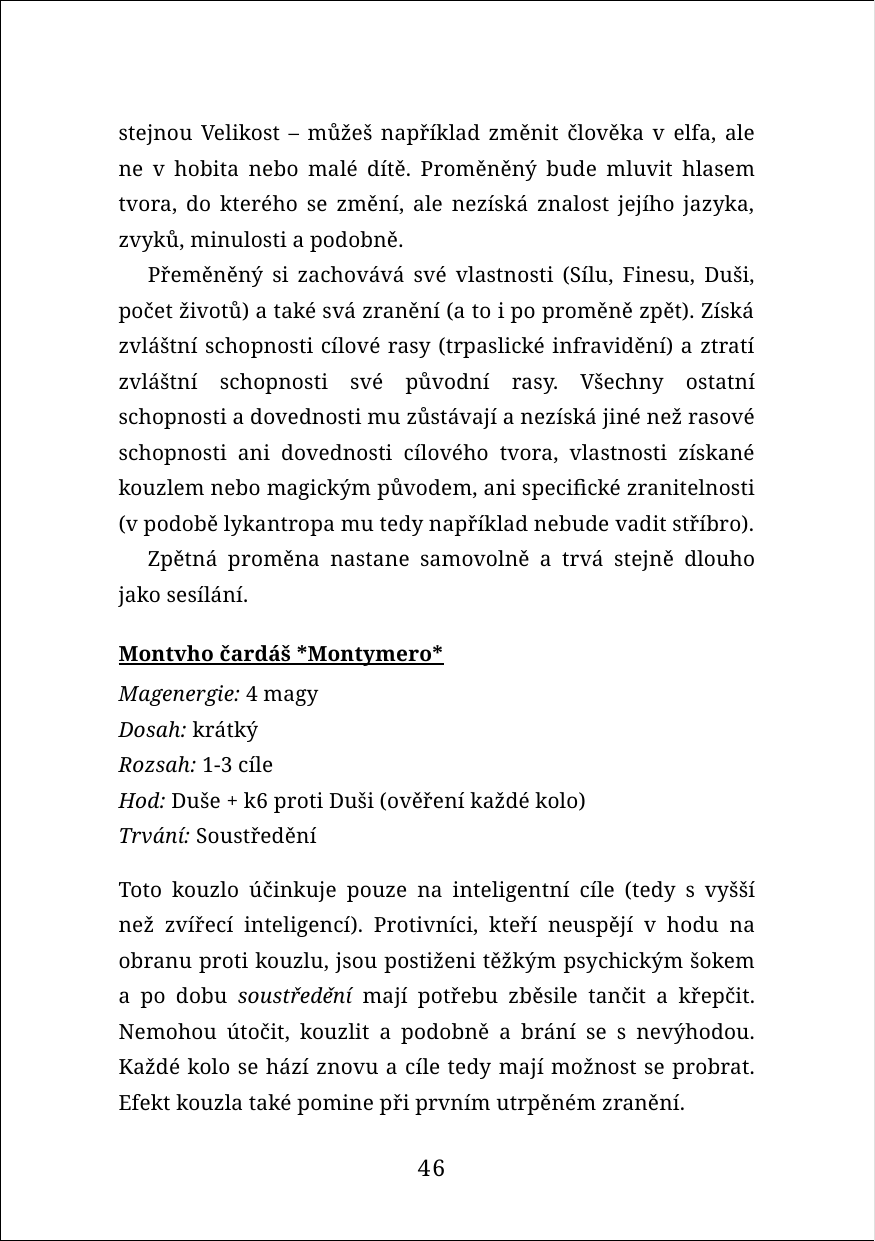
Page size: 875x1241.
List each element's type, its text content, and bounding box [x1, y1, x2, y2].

text Toto kouzlo účinkuje pouze na inteligentní cíle (tedy s vyšší než zvířecí inteligencí). Protivníci, kteří neuspějí v hodu na obranu proti kouzlu, jsou postiženi těžkým psychickým šokem a po dobu soustředění mají potřebu zběsile tančit a křepčit. Nemohou útočit, kouzlit a podobně a brání se s nevýhodou. Každé kolo se hází znovu a cíle tedy mají možnost se probrat. Efekt kouzla také pomine při prvním utrpěném zranění. [118, 875, 756, 1116]
text stejnou Velikost – můžeš například změnit člověka v elfa, ale ne v hobita nebo malé dítě. Proměněný bude mluvit hlasem tvora, do kterého se změní, ale nezíská znalost jejího jazyka, zvyků, minulosti a podobně. Přeměněný si zachovává své vlastnosti (Sílu, Finesu, Duši, počet životů) a také svá zranění (a to i po proměně zpět). Získá zvláštní schopnosti cílové rasy (trpaslické infravidění) a ztratí zvláštní schopnosti své původní rasy. Všechny ostatní schopnosti a dovednosti mu zůstávají a nezíská jiné než rasové schopnosti ani dovednosti cílového tvora, vlastnosti získané kouzlem nebo magickým původem, ani specifické zranitelnosti (v podobě lykantropa mu tedy například nebude vadit stříbro). Zpětná proměna nastane samovolně a trvá stejně dlouho jako sesílání. [118, 118, 756, 608]
subtitle Montvho čardáš *Montymero* [118, 639, 756, 668]
text Magenergie: 4 magy Dosah: krátký Rozsah: 1-3 cíle Hod: Duše + k6 proti Duši (ověření každé kolo) Trvání: Soustředění [118, 679, 756, 850]
